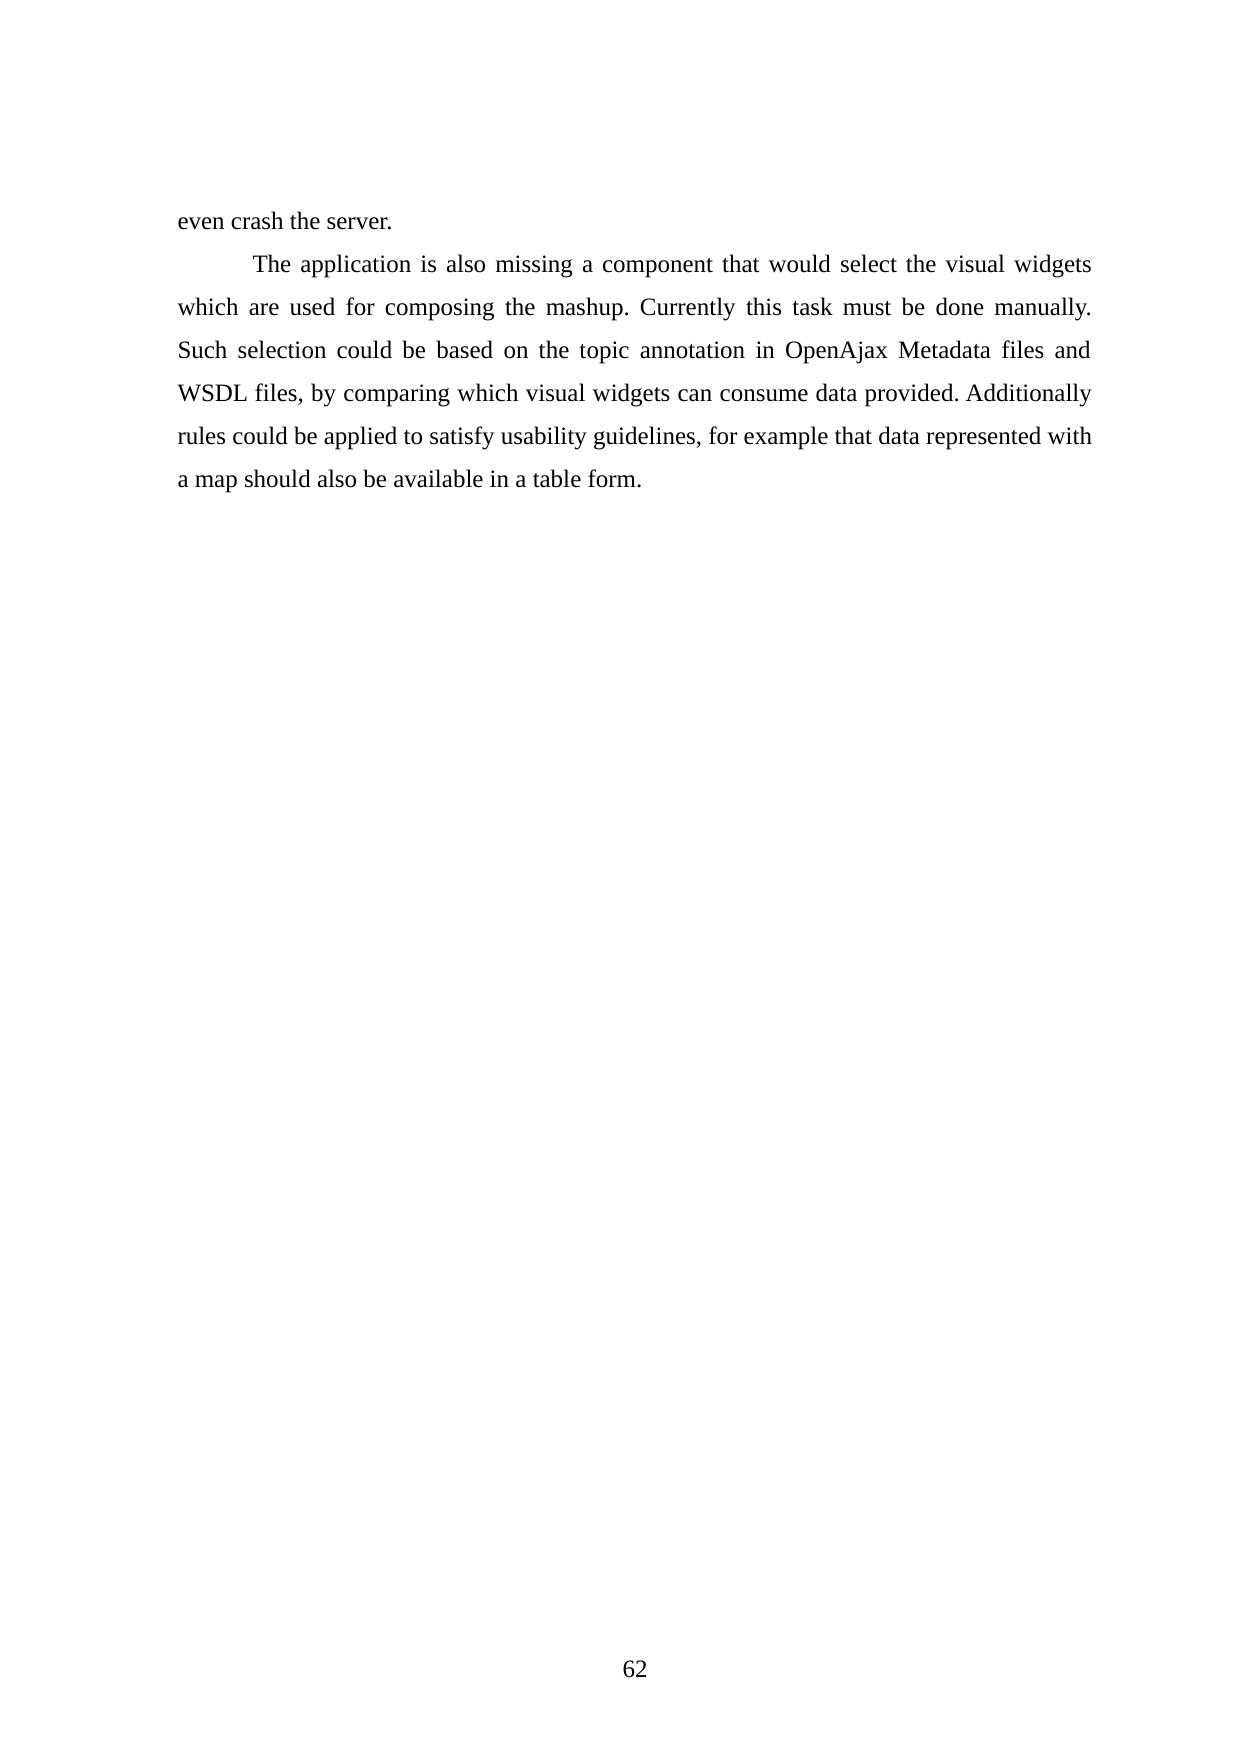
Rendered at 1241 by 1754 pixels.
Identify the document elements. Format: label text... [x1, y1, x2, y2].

text The application is also missing a component that would select the visual widgets which are used for composing the mashup. Currently this task must be done manually. Such selection could be based on the topic annotation in OpenAjax Metadata files and WSDL files, by comparing which visual widgets can consume data provided. Additionally rules could be applied to satisfy usability guidelines, for example that data represented with a map should also be available in a table form. [177, 249, 1093, 493]
text even crash the server. [177, 206, 1093, 234]
